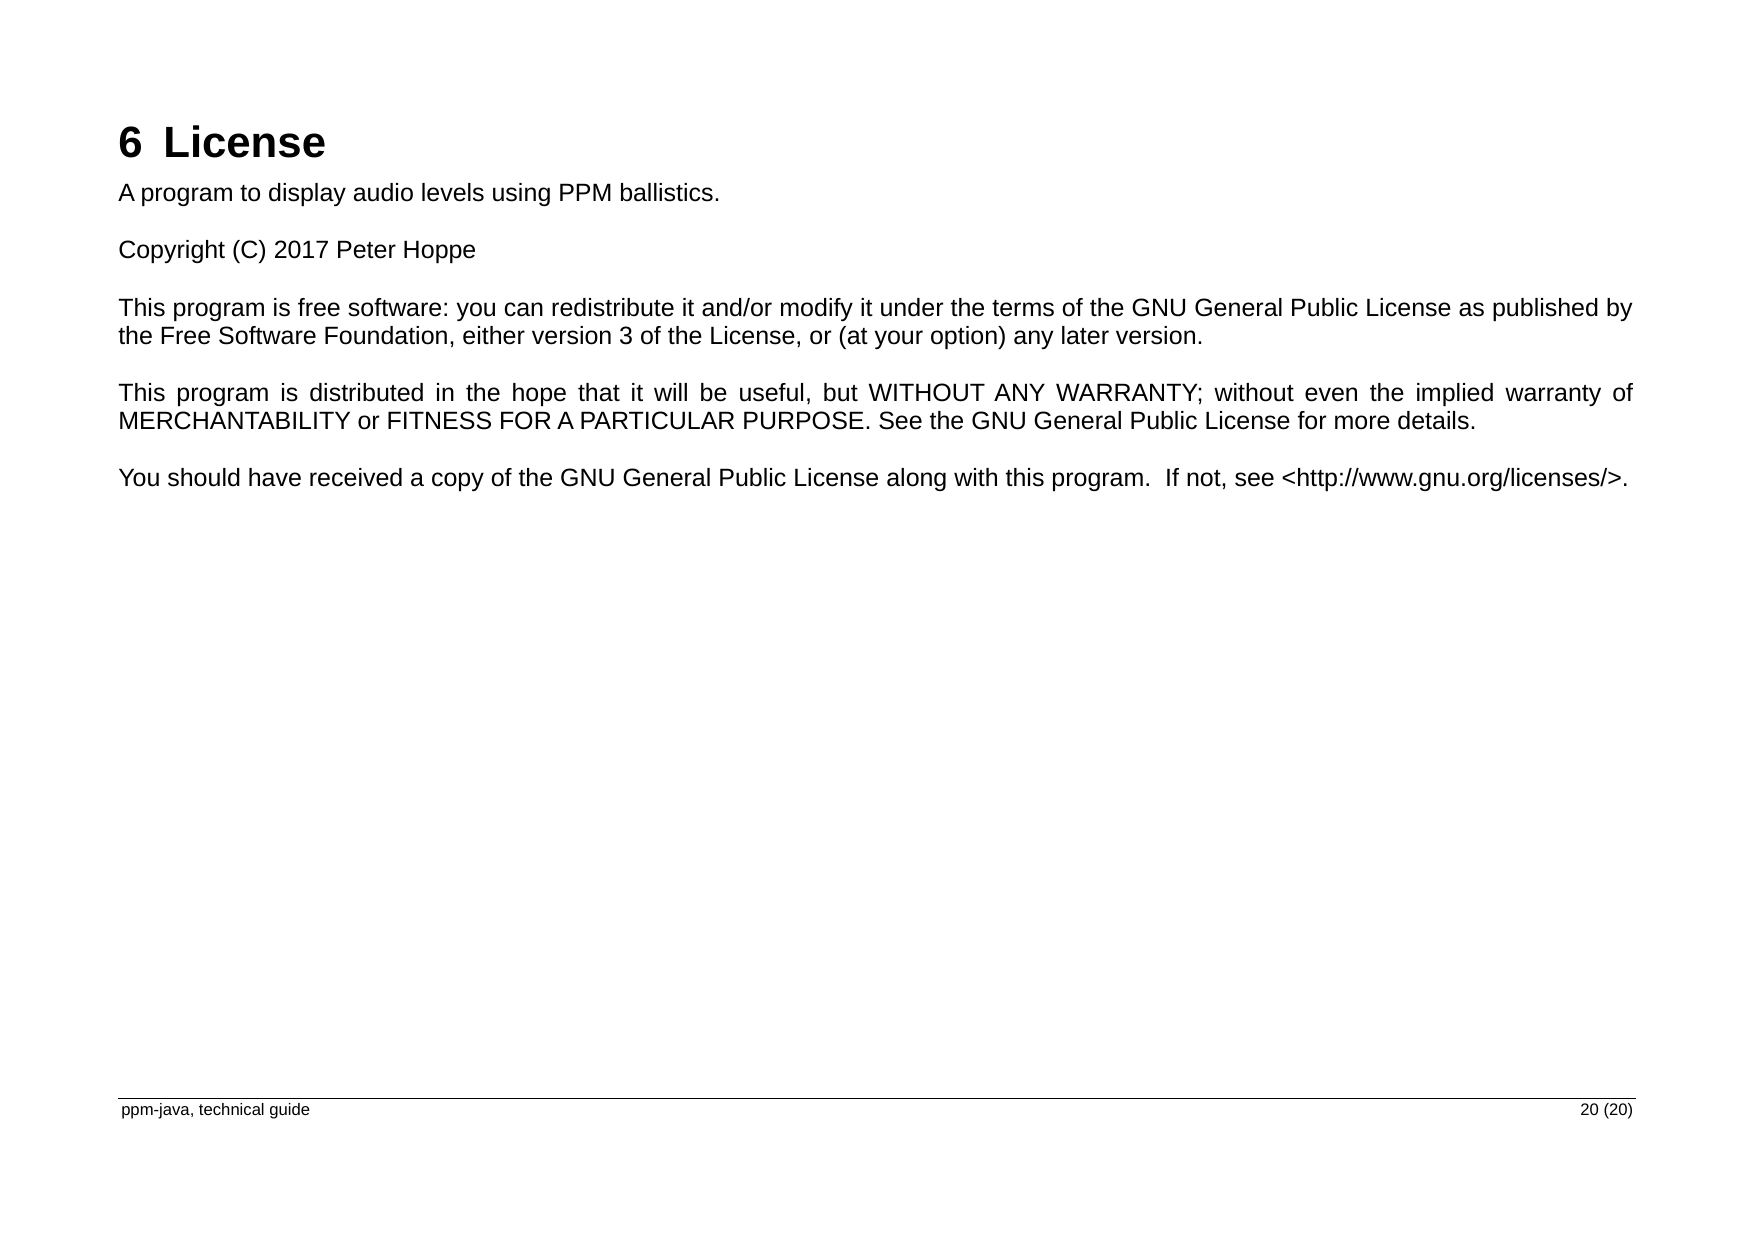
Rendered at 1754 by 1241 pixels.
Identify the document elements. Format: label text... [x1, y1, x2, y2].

text This program is free software: you can redistribute it and/or modify it under the terms of the GNU General Public License as published by the Free Software Foundation, either version 3 of the License, or (at your option) any later version. [118, 293, 1636, 349]
subtitle License [118, 118, 1636, 167]
text Copyright (C) 2017 Peter Hoppe [118, 236, 1636, 264]
text You should have received a copy of the GNU General Public License along with this program. If not, see <http://www.gnu.org/licenses/>. [118, 464, 1636, 492]
text This program is distributed in the hope that it will be useful, but WITHOUT ANY WARRANTY; without even the implied warranty of MERCHANTABILITY or FITNESS FOR A PARTICULAR PURPOSE. See the GNU General Public License for more details. [118, 379, 1636, 435]
text A program to display audio levels using PPM ballistics. [118, 179, 1636, 207]
